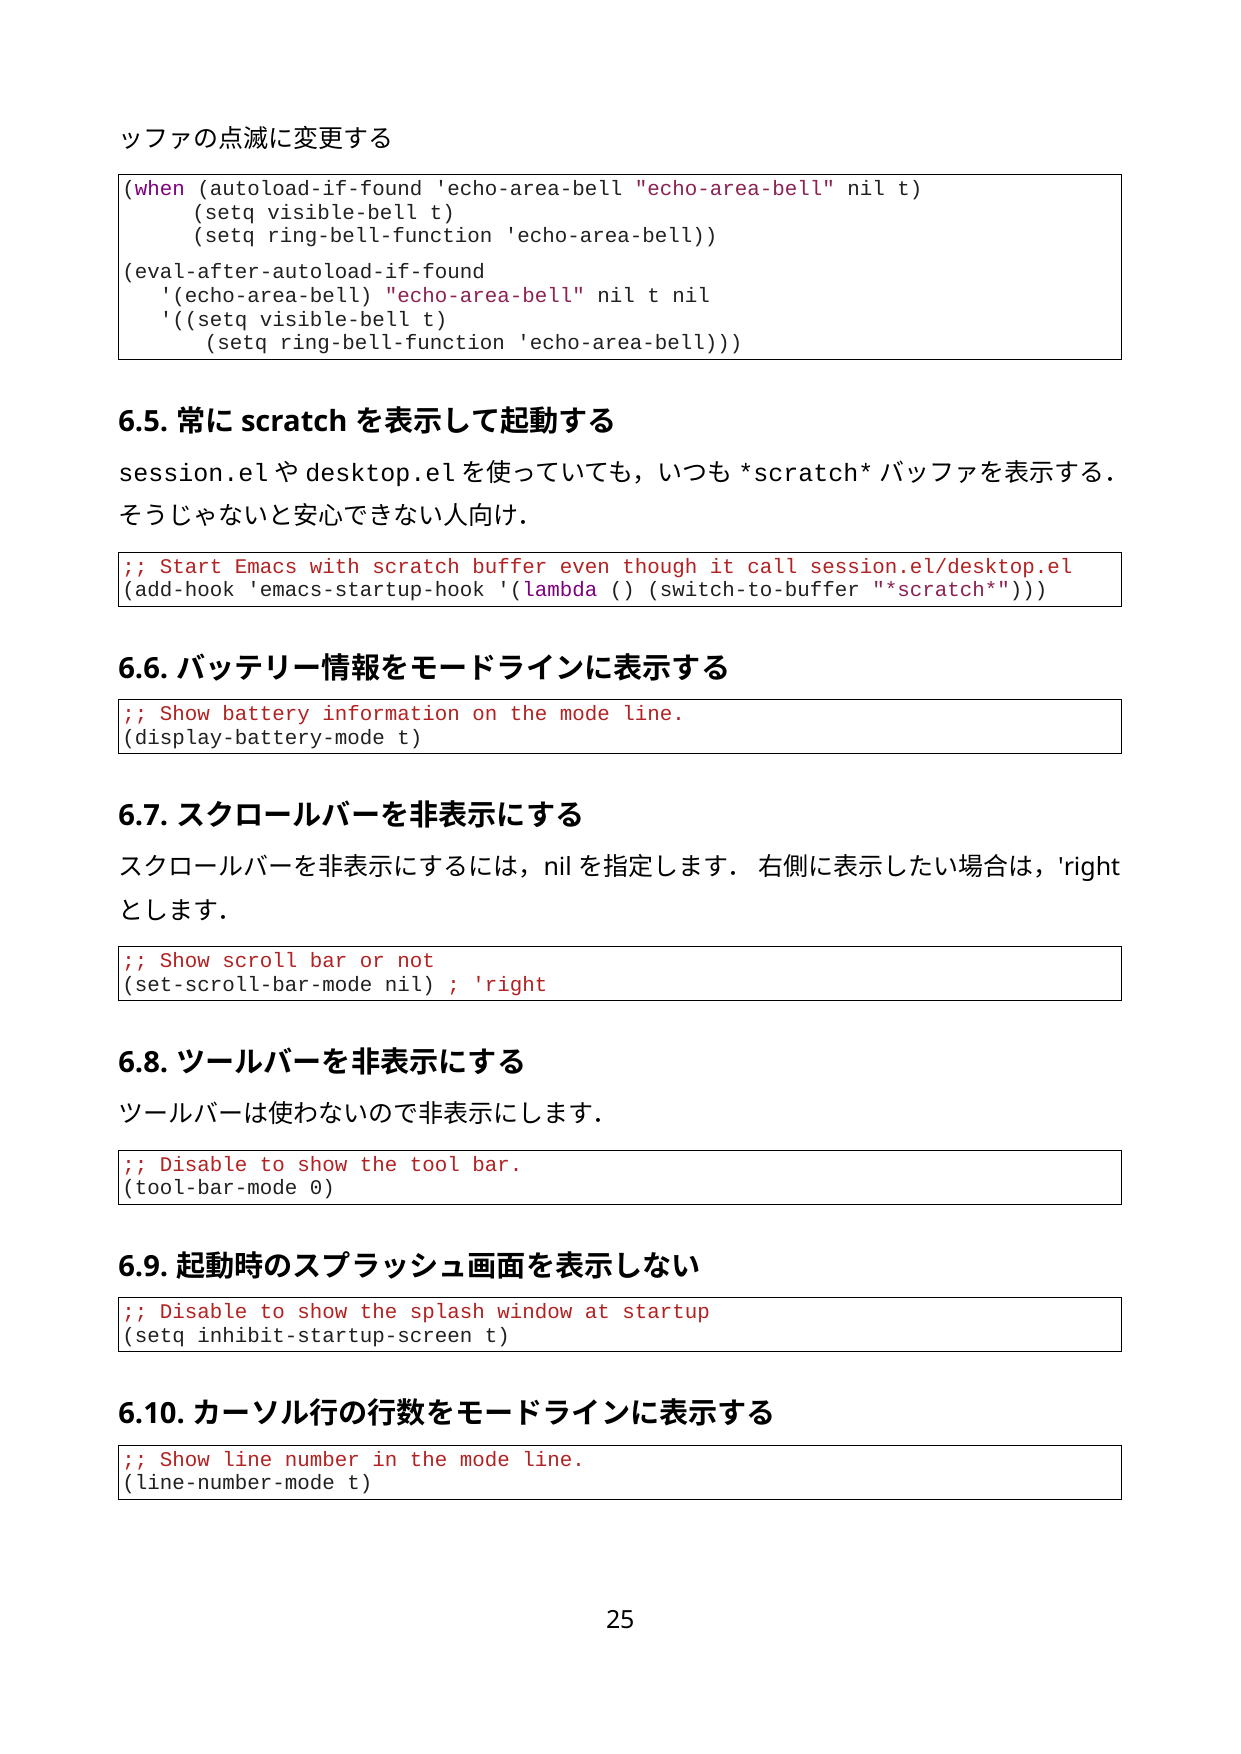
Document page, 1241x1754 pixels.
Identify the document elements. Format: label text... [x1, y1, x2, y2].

text (setq inhibit-startup-screen t) [119, 1321, 1121, 1351]
text session.el や desktop.el を使っていても，いつも *scratch* バッファを表示する．そうじゃないと安心できない人向け． [118, 452, 1122, 532]
text スクロールバーを非表示にするには，nil を指定します． 右側に表示したい場合は，'right とします． [118, 847, 1122, 926]
text ;; Show scroll bar or not [119, 947, 1121, 970]
text '((setq visible-bell t) [119, 305, 1121, 328]
subtitle カーソル行の行数をモードラインに表示する [118, 1390, 1122, 1432]
text (add-hook 'emacs-startup-hook '(lambda () (switch-to-buffer "*scratch*"))) [119, 575, 1121, 606]
text (tool-bar-mode 0) [119, 1173, 1121, 1204]
text (setq ring-bell-function 'echo-area-bell))) [119, 328, 1121, 359]
text ;; Show line number in the mode line. [119, 1446, 1121, 1468]
text '(echo-area-bell) "echo-area-bell" nil t nil [119, 281, 1121, 305]
text ッファの点滅に変更する [118, 118, 1122, 154]
text (line-number-mode t) [119, 1468, 1121, 1499]
text (setq visible-bell t) [119, 198, 1121, 221]
subtitle 常に scratch を表示して起動する [118, 397, 1122, 440]
subtitle ツールバーを非表示にする [118, 1039, 1122, 1081]
text (when (autoload-if-found 'echo-area-bell "echo-area-bell" nil t) [119, 175, 1121, 198]
text ;; Disable to show the splash window at startup [119, 1298, 1121, 1321]
subtitle 起動時のスプラッシュ画面を表示しない [118, 1242, 1122, 1284]
subtitle スクロールバーを非表示にする [118, 792, 1122, 834]
text ツールバーは使わないので非表示にします． [118, 1094, 1122, 1130]
text ;; Show battery information on the mode line. [119, 700, 1121, 723]
text (eval-after-autoload-if-found [119, 257, 1121, 281]
text (setq ring-bell-function 'echo-area-bell)) [119, 221, 1121, 249]
text ;; Disable to show the tool bar. [119, 1151, 1121, 1173]
text (display-battery-mode t) [119, 723, 1121, 753]
subtitle バッテリー情報をモードラインに表示する [118, 644, 1122, 687]
text ;; Start Emacs with scratch buffer even though it call session.el/desktop.el [119, 553, 1121, 575]
text (set-scroll-bar-mode nil) ; 'right [119, 970, 1121, 1000]
